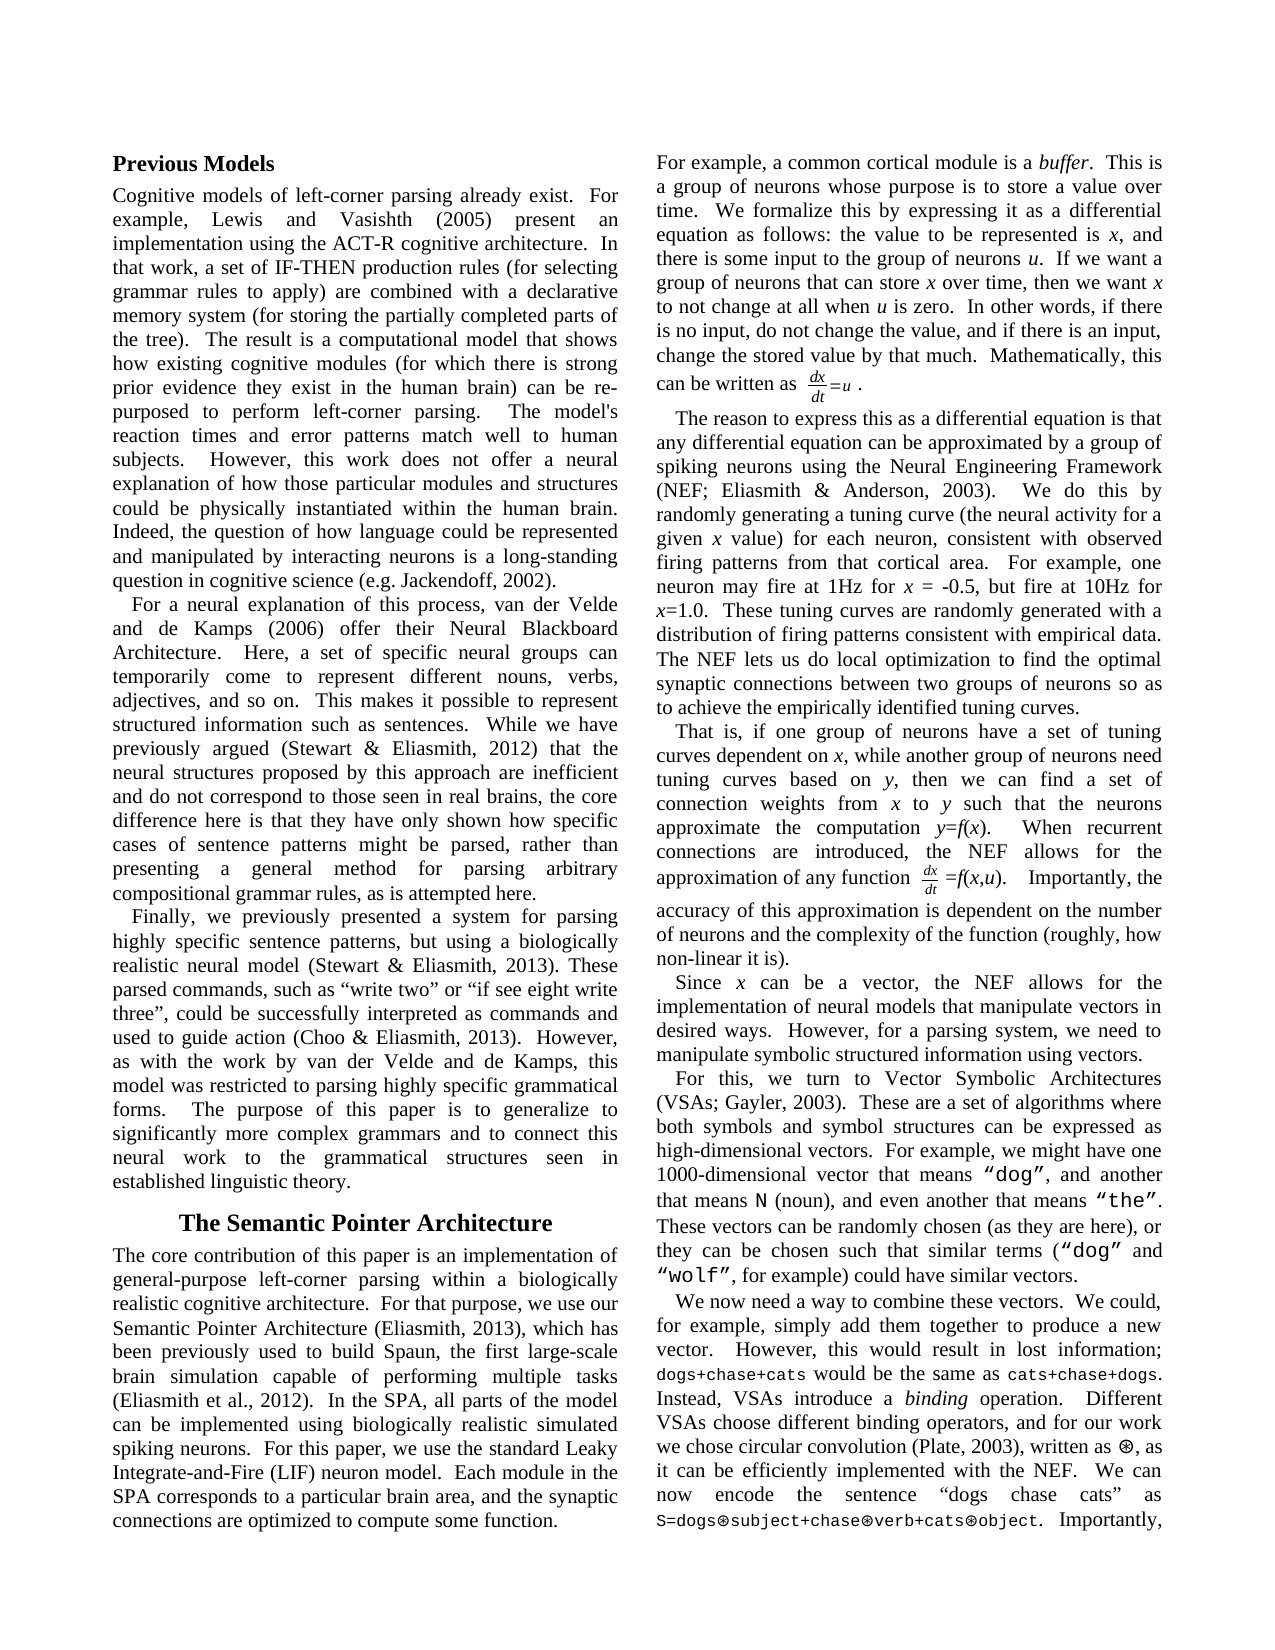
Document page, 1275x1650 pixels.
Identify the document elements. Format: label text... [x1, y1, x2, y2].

text We now need a way to combine these vectors. We could, for example, simply add them together to produce a new vector. However, this would result in lost information; dogs+chase+cats would be the same as cats+chase+dogs. Instead, VSAs introduce a binding operation. Different VSAs choose different binding operators, and for our work we chose circular convolution (Plate, 2003), written as ⊛, as it can be efficiently implemented with the NEF. We can now encode the sentence “dogs chase cats” as S=dogs⊛subject+chase⊛verb+cats⊛object. Importantly, [656, 1289, 1162, 1531]
subtitle Previous Models [112, 150, 619, 176]
text The core contribution of this paper is an implementation of general-purpose left-corner parsing within a biologically realistic cognitive architecture. For that purpose, we use our Semantic Pointer Architecture (Eliasmith, 2013), which has been previously used to build Spaun, the first large-scale brain simulation capable of performing multiple tasks (Eliasmith et al., 2012). In the SPA, all parts of the model can be implemented using biologically realistic simulated spiking neurons. For this paper, we use the standard Leaky Integrate-and-Fire (LIF) neuron model. Each module in the SPA corresponds to a particular brain area, and the synaptic connections are optimized to compute some function. [112, 1243, 619, 1532]
text Cognitive models of left-corner parsing already exist. For example, Lewis and Vasishth (2005) present an implementation using the ACT-R cognitive architecture. In that work, a set of IF-THEN production rules (for selecting grammar rules to apply) are combined with a declarative memory system (for storing the partially completed parts of the tree). The result is a computational model that shows how existing cognitive modules (for which there is strong prior evidence they exist in the human brain) can be re-purposed to perform left-corner parsing. The model's reaction times and error patterns match well to human subjects. However, this work does not offer a neural explanation of how those particular modules and structures could be physically instantiated within the human brain. Indeed, the question of how language could be represented and manipulated by interacting neurons is a long-standing question in cognitive science (e.g. Jackendoff, 2002). [112, 183, 619, 592]
text For a neural explanation of this process, van der Velde and de Kamps (2006) offer their Neural Blackboard Architecture. Here, a set of specific neural groups can temporarily come to represent different nouns, verbs, adjectives, and so on. This makes it possible to represent structured information such as sentences. While we have previously argued (Stewart & Eliasmith, 2012) that the neural structures proposed by this approach are inefficient and do not correspond to those seen in real brains, the core difference here is that they have only shown how specific cases of sentence patterns might be parsed, rather than presenting a general method for parsing arbitrary compositional grammar rules, as is attempted here. [112, 592, 619, 904]
text Finally, we previously presented a system for parsing highly specific sentence patterns, but using a biologically realistic neural model (Stewart & Eliasmith, 2013). These parsed commands, such as “write two” or “if see eight write three”, could be successfully interpreted as commands and used to guide action (Choo & Eliasmith, 2013). However, as with the work by van der Velde and de Kamps, this model was restricted to parsing highly specific grammatical forms. The purpose of this paper is to generalize to significantly more complex grammars and to connect this neural work to the grammatical structures seen in established linguistic theory. [112, 904, 619, 1193]
subtitle The Semantic Pointer Architecture [112, 1208, 619, 1237]
text That is, if one group of neurons have a set of tuning curves dependent on x, while another group of neurons need tuning curves based on y, then we can find a set of connection weights from x to y such that the neurons approximate the computation y=f(x). When recurrent connections are introduced, the NEF allows for the approximation of any function =f(x,u). Importantly, the accuracy of this approximation is dependent on the number of neurons and the complexity of the function (roughly, how non-linear it is). [656, 719, 1162, 970]
text For this, we turn to Vector Symbolic Architectures (VSAs; Gayler, 2003). These are a set of algorithms where both symbols and symbol structures can be expressed as high-dimensional vectors. For example, we might have one 1000-dimensional vector that means “dog”, and another that means N (noun), and even another that means “the”. These vectors can be randomly chosen (as they are here), or they can be chosen such that similar terms (“dog” and “wolf”, for example) could have similar vectors. [656, 1066, 1162, 1289]
text The reason to express this as a differential equation is that any differential equation can be approximated by a group of spiking neurons using the Neural Engineering Framework (NEF; Eliasmith & Anderson, 2003). We do this by randomly generating a tuning curve (the neural activity for a given x value) for each neuron, consistent with observed firing patterns from that cortical area. For example, one neuron may fire at 1Hz for x = -0.5, but fire at 10Hz for x=1.0. These tuning curves are randomly generated with a distribution of firing patterns consistent with empirical data. The NEF lets us do local optimization to find the optimal synaptic connections between two groups of neurons so as to achieve the empirically identified tuning curves. [656, 406, 1162, 719]
text Since x can be a vector, the NEF allows for the implementation of neural models that manipulate vectors in desired ways. However, for a parsing system, we need to manipulate symbolic structured information using vectors. [656, 970, 1162, 1066]
text For example, a common cortical module is a buffer. This is a group of neurons whose purpose is to store a value over time. We formalize this by expressing it as a differential equation as follows: the value to be represented is x, and there is some input to the group of neurons u. If we want a group of neurons that can store x over time, then we want x to not change at all when u is zero. In other words, if there is no input, do not change the value, and if there is an input, change the stored value by that much. Mathematically, this can be written as . [656, 150, 1162, 406]
